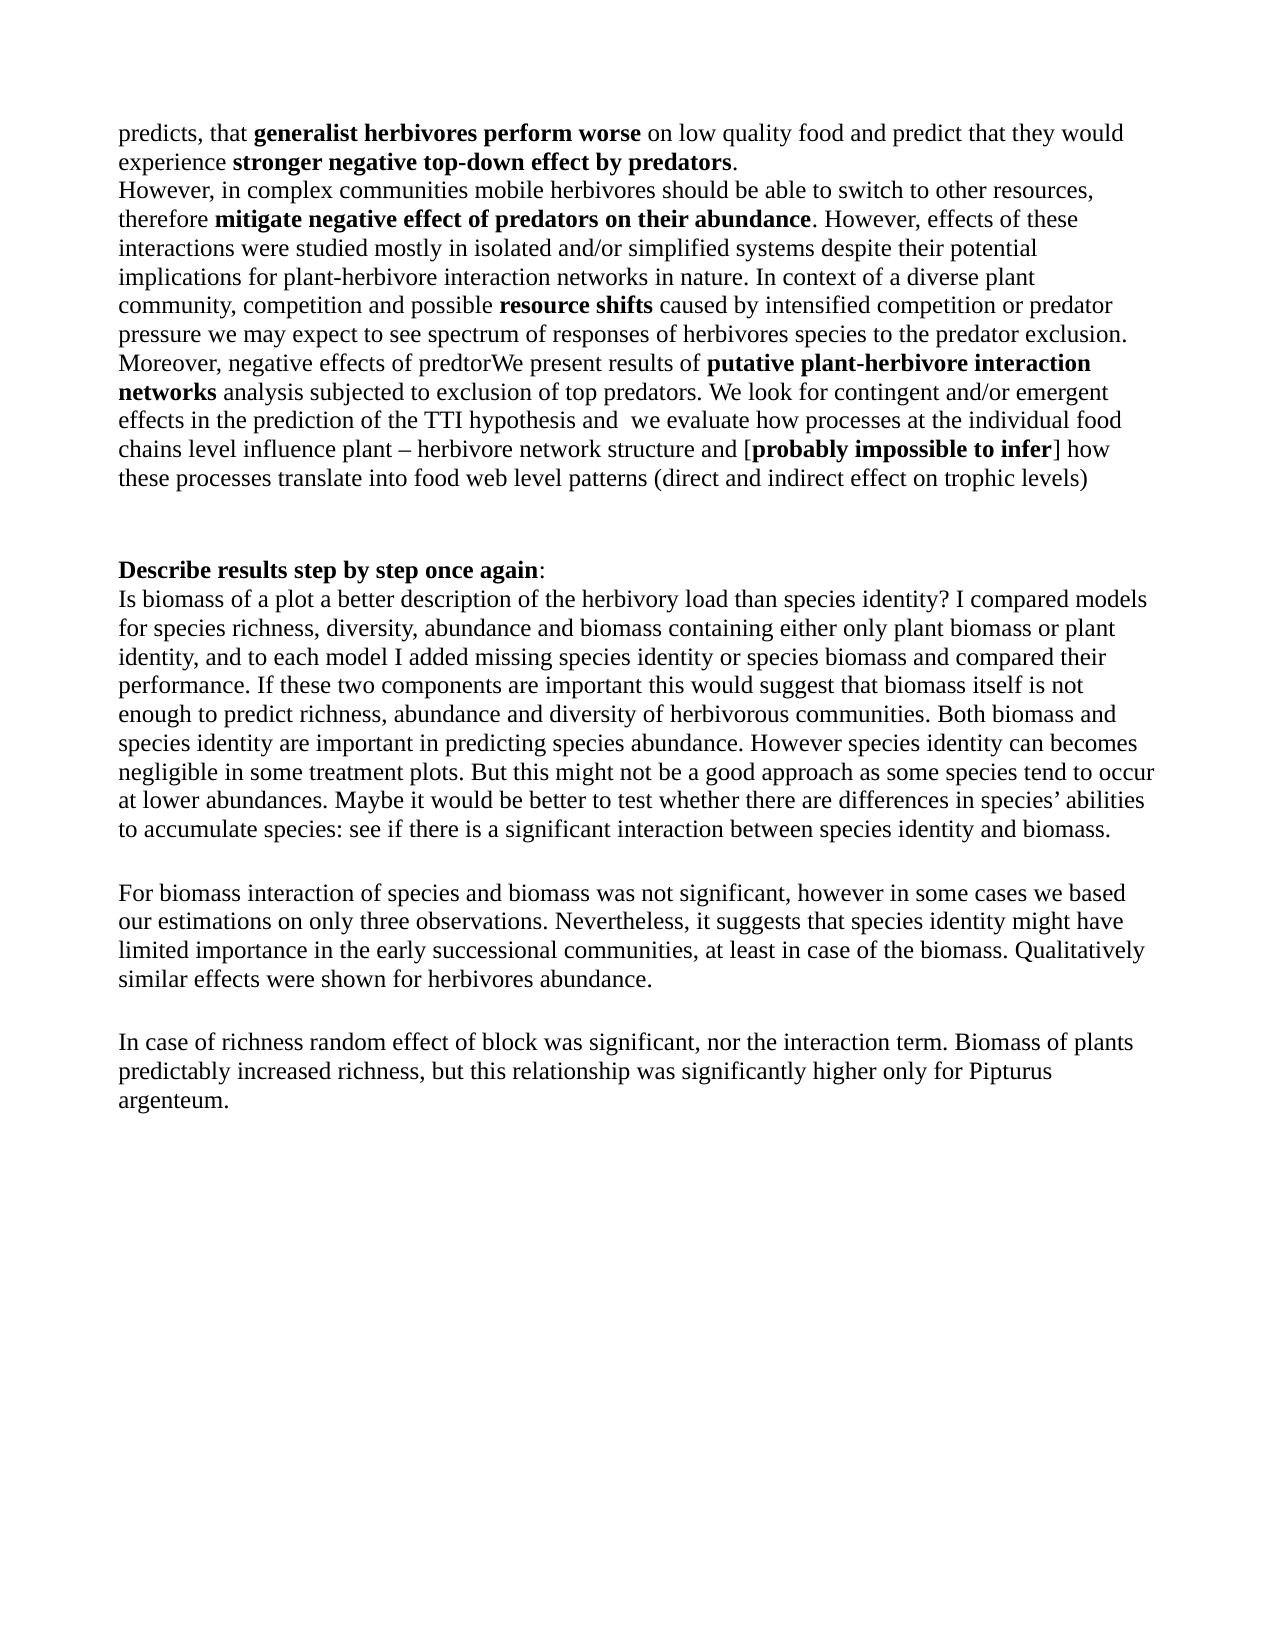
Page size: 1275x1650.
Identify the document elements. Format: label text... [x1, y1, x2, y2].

text However, in complex communities mobile herbivores should be able to switch to other resources, therefore mitigate negative effect of predators on their abundance. However, effects of these interactions were studied mostly in isolated and/or simplified systems despite their potential implications for plant-herbivore interaction networks in nature. In context of a diverse plant community, competition and possible resource shifts caused by intensified competition or predator pressure we may expect to see spectrum of responses of herbivores species to the predator exclusion. Moreover, negative effects of predtorWe present results of putative plant-herbivore interaction networks analysis subjected to exclusion of top predators. We look for contingent and/or emergent effects in the prediction of the TTI hypothesis and we evaluate how processes at the individual food chains level influence plant – herbivore network structure and [probably impossible to infer] how these processes translate into food web level patterns (direct and indirect effect on trophic levels) [118, 176, 1157, 492]
text Is biomass of a plot a better description of the herbivory load than species identity? I compared models for species richness, diversity, abundance and biomass containing either only plant biomass or plant identity, and to each model I added missing species identity or species biomass and compared their performance. If these two components are important this would suggest that biomass itself is not enough to predict richness, abundance and diversity of herbivorous communities. Both biomass and species identity are important in predicting species abundance. However species identity can becomes negligible in some treatment plots. But this might not be a good approach as some species tend to occur at lower abundances. Maybe it would be better to test whether there are differences in species’ abilities to accumulate species: see if there is a significant interaction between species identity and biomass. [118, 584, 1157, 843]
text For biomass interaction of species and biomass was not significant, however in some cases we based our estimations on only three observations. Nevertheless, it suggests that species identity might have limited importance in the early successional communities, at least in case of the biomass. Qualitatively similar effects were shown for herbivores abundance. [118, 878, 1157, 993]
text Describe results step by step once again: [118, 555, 1157, 584]
text predicts, that generalist herbivores perform worse on low quality food and predict that they would experience stronger negative top-down effect by predators. [118, 118, 1157, 176]
text In case of richness random effect of block was significant, nor the interaction term. Biomass of plants predictably increased richness, but this relationship was significantly higher only for Pipturus argenteum. [118, 1027, 1157, 1114]
